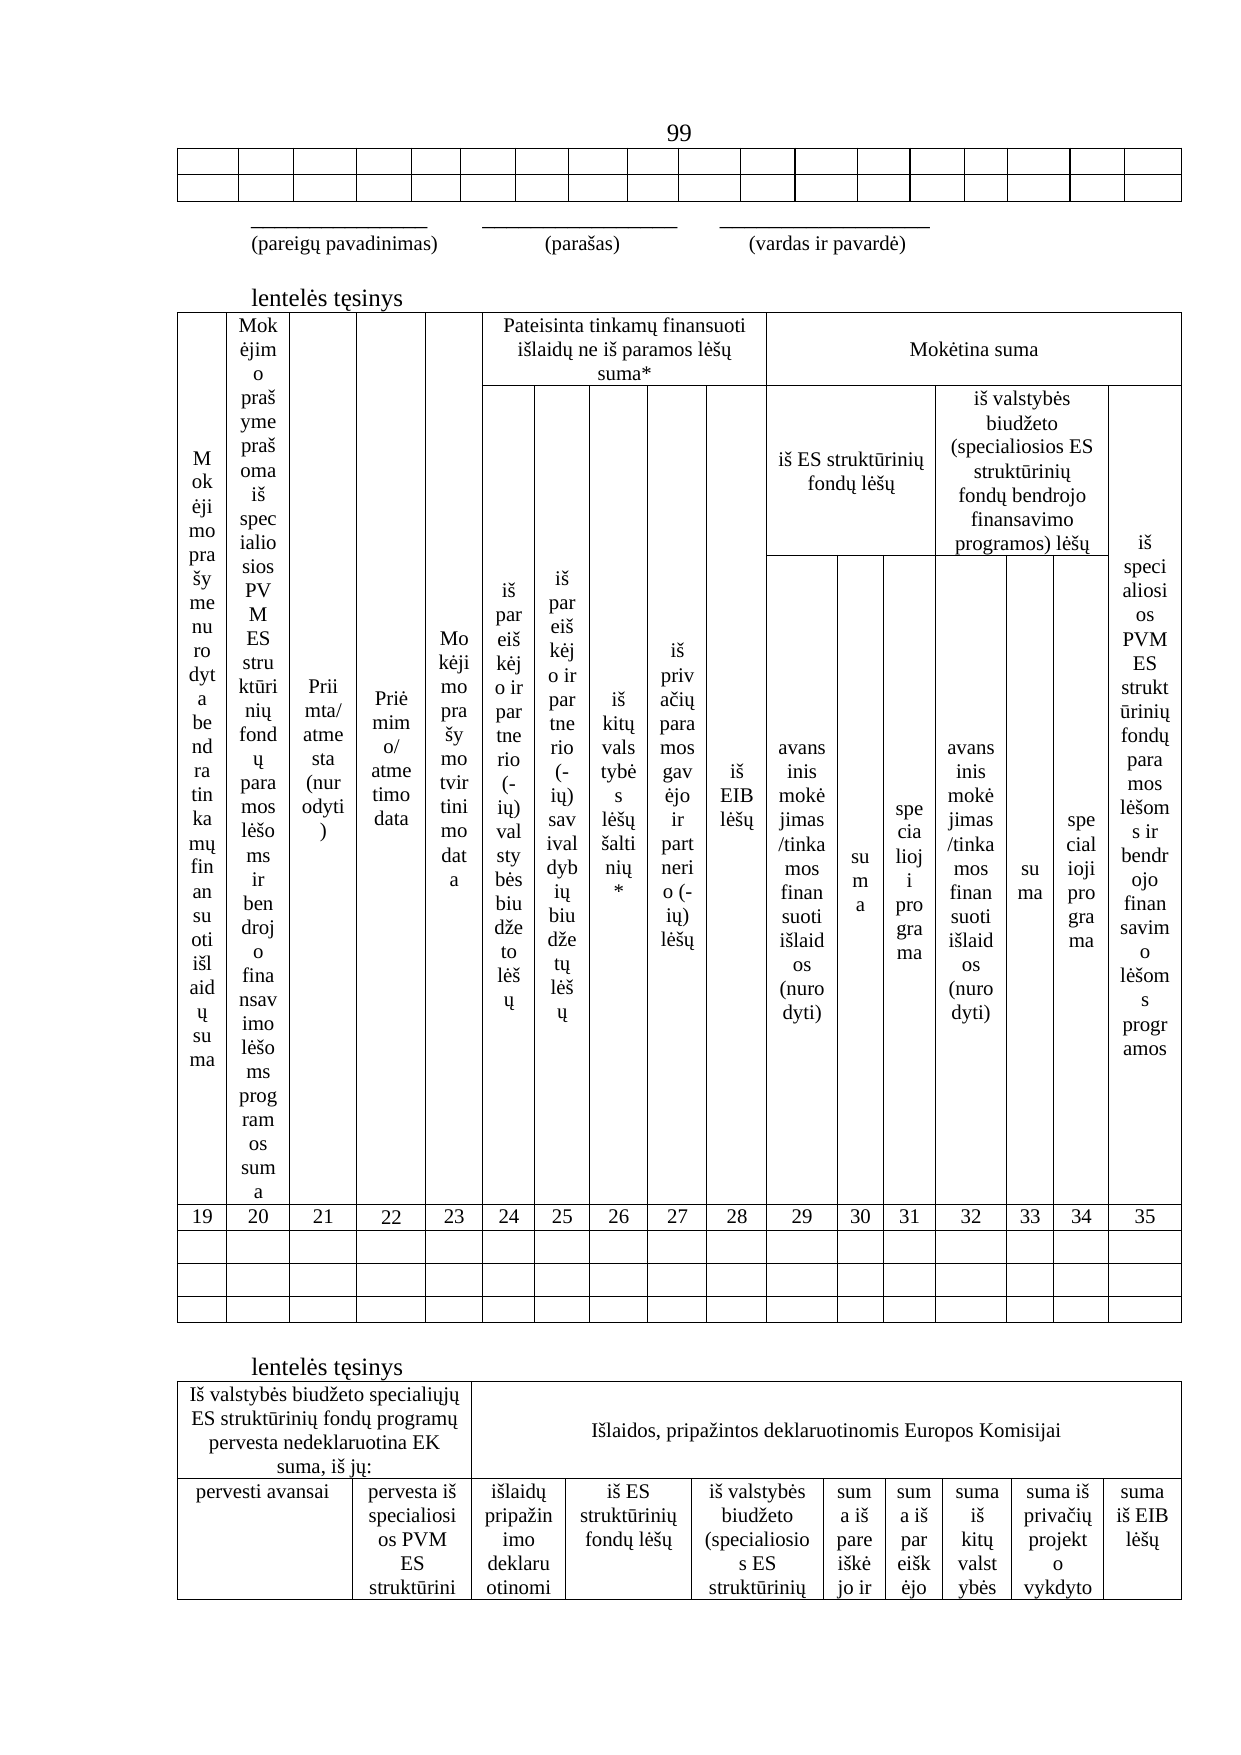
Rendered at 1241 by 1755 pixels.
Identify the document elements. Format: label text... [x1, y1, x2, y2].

table_cell [648, 1231, 706, 1263]
table_cell iš valstybės biudžeto (specialiosios ES struktūrinių fondų bendrojo finansavimo programos) lėšų [936, 386, 1108, 555]
table_cell [294, 149, 356, 174]
table_cell [1071, 149, 1124, 174]
table_cell [965, 175, 1007, 201]
table_cell suma [838, 556, 883, 1203]
table_cell [483, 1231, 534, 1263]
table_cell [1071, 175, 1124, 201]
table_cell iš valstybės biudžeto (specialiosios ES struktūrinių [692, 1479, 823, 1599]
text lentelės tęsinys [177, 283, 1181, 312]
table_cell suma iš EIB lėšų [1104, 1479, 1181, 1599]
table_cell [483, 1297, 534, 1322]
table_header Priėmimo/atmetimo data [357, 313, 425, 1203]
table_cell iš pareiškėjo ir partnerio (-ių) savivaldybių biudžetų lėšų [535, 386, 589, 1203]
table_cell [590, 1231, 647, 1263]
table_cell [178, 175, 238, 201]
table_cell [535, 1297, 589, 1322]
table_cell 35 [1109, 1205, 1181, 1230]
table_cell 21 [290, 1205, 356, 1230]
table_header Mokėtina suma [767, 313, 1181, 385]
table_cell 26 [590, 1205, 647, 1230]
table_cell [1109, 1231, 1181, 1263]
table_cell [535, 1231, 589, 1263]
table_cell [767, 1231, 837, 1263]
table_cell pervesta iš specialiosios PVM ES struktūrini [353, 1479, 471, 1599]
table_cell [628, 175, 678, 201]
table_cell 31 [884, 1205, 935, 1230]
table_header Mokėjimo prašyme prašoma iš specialiosios PVM ES struktūrinių fondų paramos lėšoms ir bendrojo finansavimo lėšoms programos suma [227, 313, 289, 1203]
table_cell [412, 175, 460, 201]
table_cell [936, 1231, 1006, 1263]
table_cell iš pareiškėjo ir partnerio (-ių) valstybės biudžeto lėšų [483, 386, 534, 1203]
table_cell 30 [838, 1205, 883, 1230]
table_cell iš ES struktūrinių fondų lėšų [767, 386, 935, 555]
table_cell [178, 149, 238, 174]
table_cell [648, 1264, 706, 1296]
table_cell [290, 1297, 356, 1322]
table_cell [707, 1297, 766, 1322]
text (pareigų pavadinimas) (parašas) (vardas ir pavardė) [177, 231, 1181, 254]
table_cell 24 [483, 1205, 534, 1230]
table_cell 27 [648, 1205, 706, 1230]
table_header Išlaidos, pripažintos deklaruotinomis Europos Komisijai [472, 1382, 1181, 1478]
table_cell [426, 1231, 482, 1263]
table_cell [461, 175, 515, 201]
table_cell [294, 175, 356, 201]
table_cell [884, 1264, 935, 1296]
table_cell [426, 1264, 482, 1296]
table_cell suma iš pareiškėjo [886, 1479, 942, 1599]
table_cell 20 [227, 1205, 289, 1230]
table_cell [679, 175, 740, 201]
table_cell [535, 1264, 589, 1296]
table_cell [911, 149, 964, 174]
table_cell [412, 149, 460, 174]
table_cell [911, 175, 964, 201]
table_cell [796, 175, 857, 201]
table_cell [178, 1297, 226, 1322]
table_cell avansinis mokėjimas/tinkamos finansuoti išlaidos (nurodyti) [767, 556, 837, 1203]
table_header Mokėjimo prašyme nurodyta bendra tinkamų finansuoti išlaidų suma [178, 313, 226, 1203]
table_cell 23 [426, 1205, 482, 1230]
table_cell iš ES struktūrinių fondų lėšų [566, 1479, 691, 1599]
table_cell [590, 1264, 647, 1296]
table_cell [516, 149, 568, 174]
text lentelės tęsinys [177, 1352, 1181, 1381]
table_cell [1007, 1231, 1053, 1263]
table_cell [290, 1264, 356, 1296]
table_cell [239, 149, 293, 174]
table_cell [884, 1231, 935, 1263]
table_cell 25 [535, 1205, 589, 1230]
table_cell avansinis mokėjimas/tinkamos finansuoti išlaidos (nurodyti) [936, 556, 1006, 1203]
table_cell [936, 1297, 1006, 1322]
table_cell [290, 1231, 356, 1263]
table_cell iš specialiosios PVM ES struktūrinių fondų paramos lėšoms ir bendrojo finansavimo lėšoms programos [1109, 386, 1181, 1203]
table_cell specialioji programa [884, 556, 935, 1203]
table_cell [648, 1297, 706, 1322]
table_cell [178, 1264, 226, 1296]
table_cell [884, 1297, 935, 1322]
table_cell 19 [178, 1205, 226, 1230]
table_header Pateisinta tinkamų finansuoti išlaidų ne iš paramos lėšų suma* [483, 313, 766, 385]
table_cell pervesti avansai [178, 1479, 352, 1599]
table_cell [1125, 149, 1181, 174]
table_cell [1125, 175, 1181, 201]
table_cell [1054, 1297, 1108, 1322]
table_cell [1054, 1231, 1108, 1263]
table_cell [1109, 1297, 1181, 1322]
table_cell [178, 1231, 226, 1263]
table_cell suma iš pareiškėjo ir [824, 1479, 885, 1599]
table_cell [239, 175, 293, 201]
table_cell [357, 175, 411, 201]
table_cell [741, 149, 794, 174]
table_cell suma iš privačių projekto vykdyto [1012, 1479, 1103, 1599]
table_cell iš kitų valstybės lėšų šaltinių* [590, 386, 647, 1203]
table_cell [1007, 1264, 1053, 1296]
table_cell [707, 1231, 766, 1263]
table_cell [838, 1297, 883, 1322]
table_cell 29 [767, 1205, 837, 1230]
table_cell [838, 1231, 883, 1263]
table_cell [858, 175, 909, 201]
table_cell [767, 1297, 837, 1322]
table_cell [1109, 1264, 1181, 1296]
table_cell [741, 175, 794, 201]
table_cell [569, 175, 627, 201]
table_cell 33 [1007, 1205, 1053, 1230]
table_cell išlaidų pripažinimo deklaruotinomi [472, 1479, 565, 1599]
table_cell iš privačių paramos gavėjo ir partnerio (-ių) lėšų [648, 386, 706, 1203]
table_cell 28 [707, 1205, 766, 1230]
table_cell [796, 149, 857, 174]
table_cell [357, 1264, 425, 1296]
table_cell [227, 1297, 289, 1322]
table_cell [569, 149, 627, 174]
table_cell 22 [357, 1205, 425, 1230]
table_cell [357, 1297, 425, 1322]
table_cell 32 [936, 1205, 1006, 1230]
table_cell [461, 149, 515, 174]
table_cell [838, 1264, 883, 1296]
table_cell [936, 1264, 1006, 1296]
table_cell [1007, 1297, 1053, 1322]
table_cell [707, 1264, 766, 1296]
table_cell [426, 1297, 482, 1322]
table_cell suma [1007, 556, 1053, 1203]
table_cell iš EIB lėšų [707, 386, 766, 1203]
table_cell [483, 1264, 534, 1296]
table_cell [357, 1231, 425, 1263]
table_header Priimta/atmesta (nurodyti) [290, 313, 356, 1203]
table_cell [516, 175, 568, 201]
table_cell [679, 149, 740, 174]
table_cell suma iš kitų valstybės [943, 1479, 1011, 1599]
table_cell [590, 1297, 647, 1322]
table_cell [767, 1264, 837, 1296]
table_cell [227, 1231, 289, 1263]
table_cell [858, 149, 909, 174]
table_header Iš valstybės biudžeto specialiųjų ES struktūrinių fondų programų pervesta nedeklaruotina EK suma, iš jų: [178, 1382, 471, 1478]
table_cell [357, 149, 411, 174]
table_cell [965, 149, 1007, 174]
table_header Mokėjimo prašymo tvirtinimo data [426, 313, 482, 1203]
table_cell specialioji programa [1054, 556, 1108, 1203]
table_cell [628, 149, 678, 174]
table_cell [1054, 1264, 1108, 1296]
table_cell [1008, 175, 1069, 201]
table_cell 34 [1054, 1205, 1108, 1230]
table_cell [1008, 149, 1069, 174]
table_cell [227, 1264, 289, 1296]
